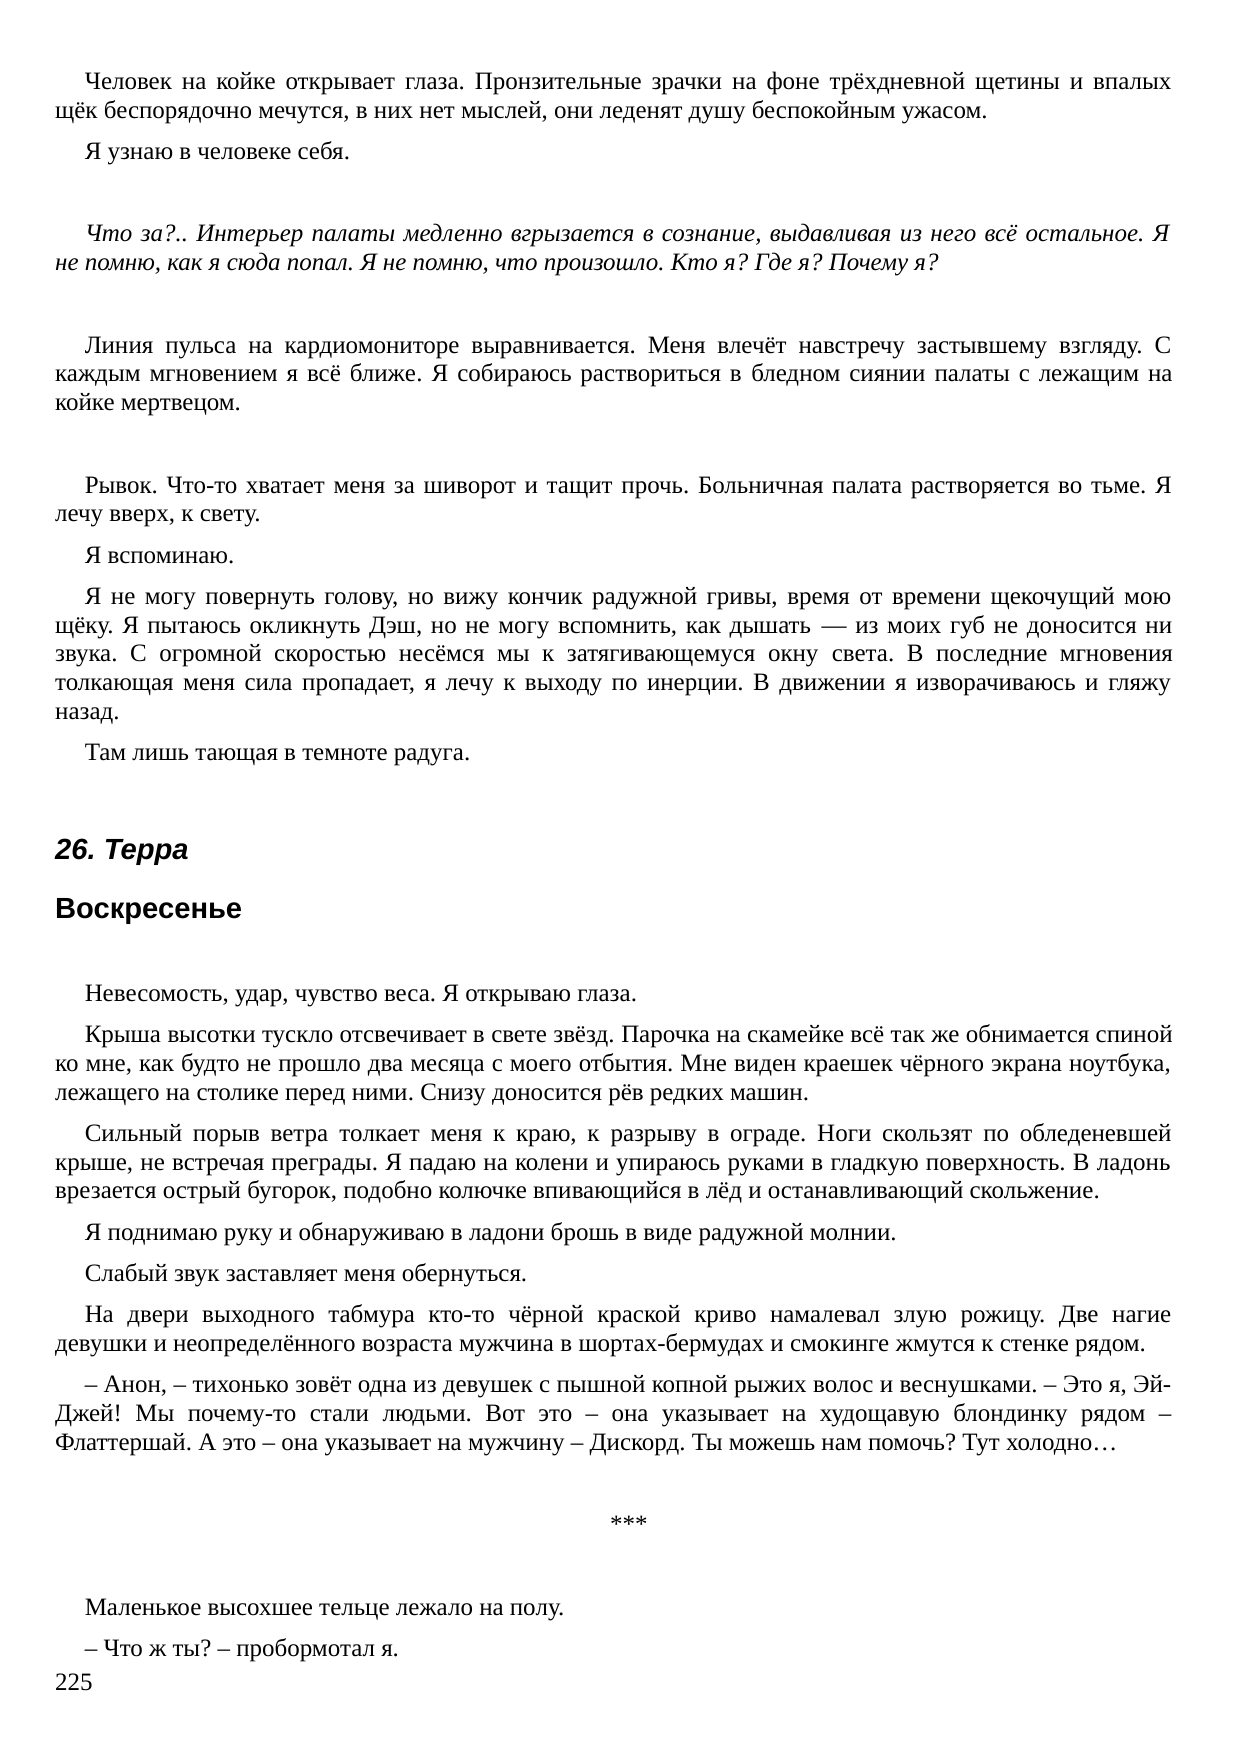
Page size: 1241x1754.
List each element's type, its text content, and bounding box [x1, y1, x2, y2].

text *** [55, 1509, 1173, 1538]
subtitle 26. Терра [55, 832, 1173, 866]
text Слабый звук заставляет меня обернуться. [55, 1258, 1173, 1287]
text Там лишь тающая в темноте радуга. [55, 737, 1173, 766]
text Сильный порыв ветра толкает меня к краю, к разрыву в ограде. Ноги скользят по обледеневшей крыше, не встречая преграды. Я падаю на колени и упираюсь руками в гладкую поверхность. В ладонь врезается острый бугорок, подобно колючке впивающийся в лёд и останавливающий скольжение. [55, 1118, 1173, 1204]
text На двери выходного табмура кто-то чёрной краской криво намалевал злую рожицу. Две нагие девушки и неопределённого возраста мужчина в шортах-бермудах и смокинге жмутся к стенке рядом. [55, 1299, 1173, 1357]
text – Что ж ты? – пробормотал я. [55, 1633, 1173, 1662]
text Крыша высотки тускло отсвечивает в свете звёзд. Парочка на скамейке всё так же обнимается спиной ко мне, как будто не прошло два месяца с моего отбытия. Мне виден краешек чёрного экрана ноутбука, лежащего на столике перед ними. Снизу доносится рёв редких машин. [55, 1019, 1173, 1106]
text Что за?.. Интерьер палаты медленно вгрызается в сознание, выдавливая из него всё остальное. Я не помню, как я сюда попал. Я не помню, что произошло. Кто я? Где я? Почему я? [55, 218, 1173, 276]
text Я поднимаю руку и обнаруживаю в ладони брошь в виде радужной молнии. [55, 1217, 1173, 1246]
text Невесомость, удар, чувство веса. Я открываю глаза. [55, 978, 1173, 1007]
text Я не могу повернуть голову, но вижу кончик радужной гривы, время от времени щекочущий мою щёку. Я пытаюсь окликнуть Дэш, но не могу вспомнить, как дышать — из моих губ не доносится ни звука. С огромной скоростью несёмся мы к затягивающемуся окну света. В последние мгновения толкающая меня сила пропадает, я лечу к выходу по инерции. В движении я изворачиваюсь и гляжу назад. [55, 581, 1173, 725]
text Человек на койке открывает глаза. Пронзительные зрачки на фоне трёхдневной щетины и впалых щёк беспорядочно мечутся, в них нет мыслей, они леденят душу беспокойным ужасом. [55, 66, 1173, 123]
text Линия пульса на кардиомониторе выравнивается. Меня влечёт навстречу застывшему взгляду. С каждым мгновением я всё ближе. Я собираюсь раствориться в бледном сиянии палаты с лежащим на койке мертвецом. [55, 330, 1173, 416]
subtitle Воскресенье [55, 891, 1173, 924]
text Я вспоминаю. [55, 540, 1173, 568]
text Рывок. Что-то хватает меня за шиворот и тащит прочь. Больничная палата растворяется во тьме. Я лечу вверх, к свету. [55, 470, 1173, 527]
text Я узнаю в человеке себя. [55, 136, 1173, 165]
text Маленькое высохшее тельце лежало на полу. [55, 1592, 1173, 1621]
text – Анон, – тихонько зовёт одна из девушек с пышной копной рыжих волос и веснушками. – Это я, Эй-Джей! Мы почему-то стали людьми. Вот это – она указывает на худощавую блондинку рядом – Флаттершай. А это – она указывает на мужчину – Дискорд. Ты можешь нам помочь? Тут холодно… [55, 1369, 1173, 1456]
